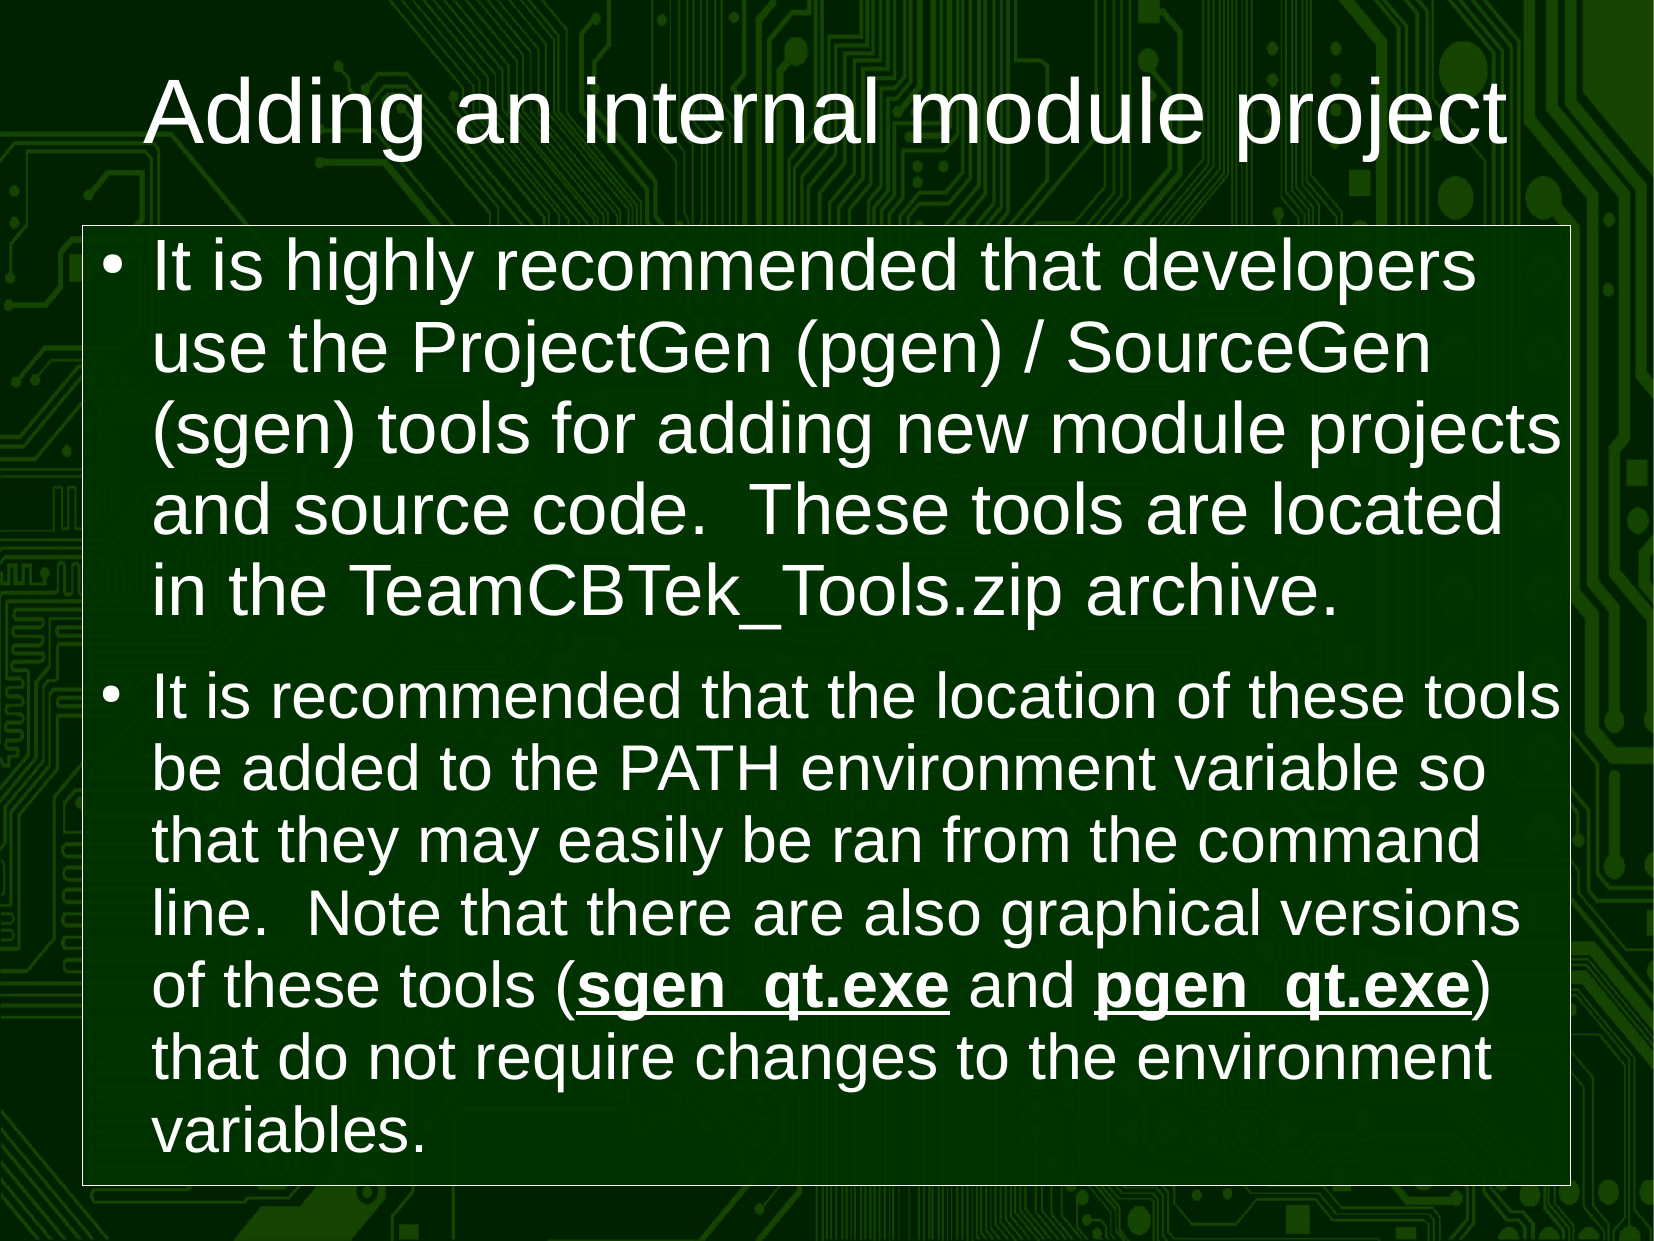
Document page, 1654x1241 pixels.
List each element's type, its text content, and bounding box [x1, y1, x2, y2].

title Adding an internal module project [82, 8, 1571, 216]
list It is highly recommended that developers use the ProjectGen (pgen) / SourceGen (sgen) tools for adding new module projects and source code. These tools are located in the TeamCBTek_Tools.zip archive. It is recommended that the location of these tools be added to the PATH environment variable so that they may easily be ran from the command line. Note that there are also graphical versions of these tools (sgen_qt.exe and pgen_qt.exe) that do not require changes to the environment variables. [82, 225, 1571, 1186]
picture [0, 0, 1654, 1241]
